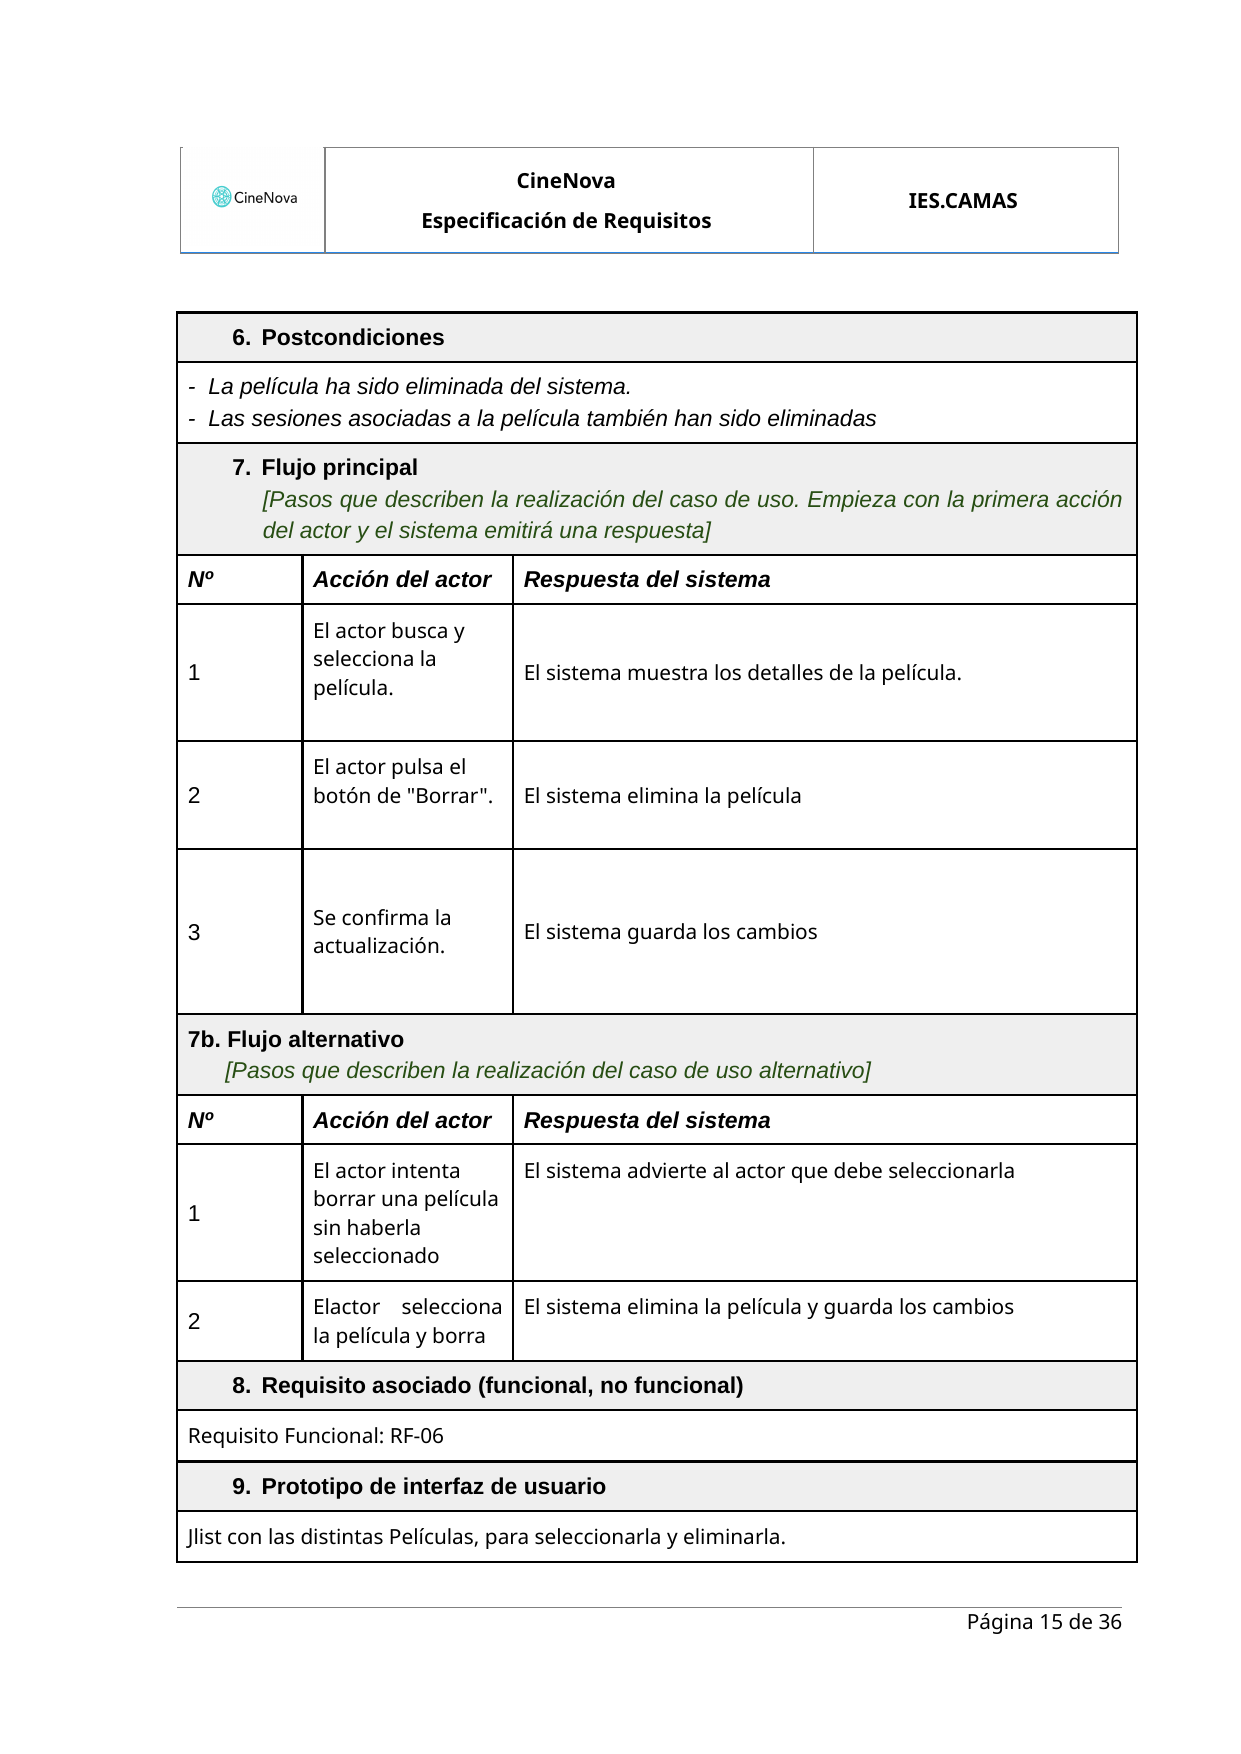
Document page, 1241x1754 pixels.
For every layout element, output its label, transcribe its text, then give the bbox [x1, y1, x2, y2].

table_cell El actor pulsa el botón de "Borrar". [304, 742, 512, 848]
table_cell El sistema elimina la película y guarda los cambios [514, 1282, 1136, 1360]
table_cell Jlist con las distintas Películas, para seleccionarla y eliminarla. [178, 1512, 1136, 1561]
table_cell 7b. Flujo alternativo [Pasos que describen la realización del caso de uso alternativo] [178, 1015, 1136, 1094]
table_cell 1 [178, 1145, 301, 1280]
table_cell 2 [178, 742, 301, 848]
table_cell 2 [178, 1282, 301, 1360]
table_cell Requisito Funcional: RF-06 [178, 1411, 1136, 1460]
table_cell Nº [178, 1096, 301, 1143]
table_cell El actor busca y selecciona la película. [304, 605, 512, 740]
table_cell - La película ha sido eliminada del sistema. - Las sesiones asociadas a la película también han sido eliminadas [178, 363, 1136, 442]
table_cell El sistema guarda los cambios [514, 850, 1136, 1013]
table_cell Nº [178, 556, 301, 603]
table_cell El actor intenta borrar una película sin haberla seleccionado [304, 1145, 512, 1280]
table_cell 1 [178, 605, 301, 740]
table_cell 3 [178, 850, 301, 1013]
table_cell Acción del actor [304, 556, 512, 603]
table_cell Respuesta del sistema [514, 556, 1136, 603]
table_cell El sistema muestra los detalles de la película. [514, 605, 1136, 740]
table_cell El sistema elimina la película [514, 742, 1136, 848]
table_cell Flujo principal [Pasos que describen la realización del caso de uso. Empieza con la primera acción del actor y el sistema emitirá una respuesta] [178, 444, 1136, 554]
picture [183, 147, 324, 246]
table_cell Se confirma la actualización. [304, 850, 512, 1013]
table_cell Requisito asociado (funcional, no funcional) [178, 1362, 1136, 1409]
table_cell Acción del actor [304, 1096, 512, 1143]
table_cell Respuesta del sistema [514, 1096, 1136, 1143]
table_cell Prototipo de interfaz de usuario [178, 1463, 1136, 1510]
table_cell El sistema advierte al actor que debe seleccionarla [514, 1145, 1136, 1280]
table_cell Elactor selecciona la película y borra [304, 1282, 512, 1360]
table_cell Postcondiciones [178, 314, 1136, 361]
